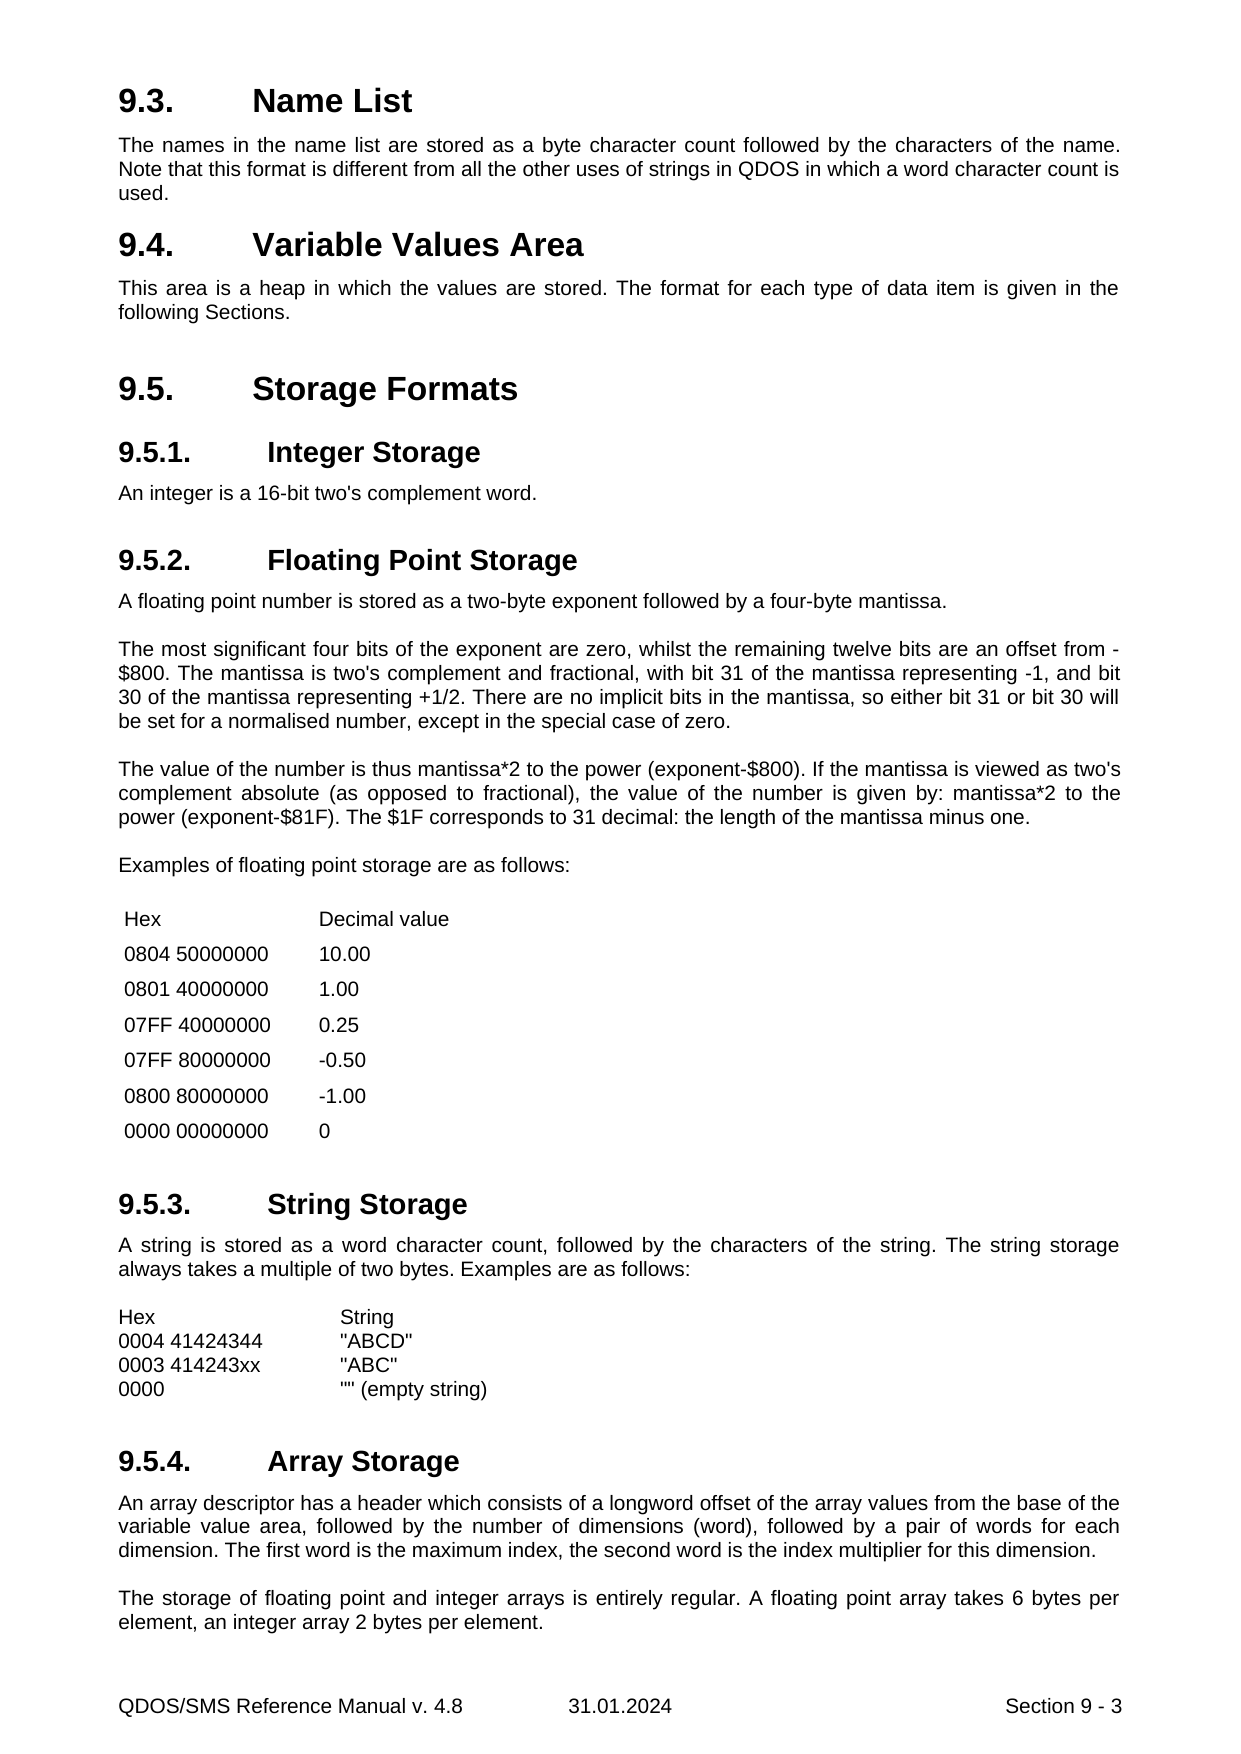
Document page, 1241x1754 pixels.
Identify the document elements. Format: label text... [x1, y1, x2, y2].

subtitle Name List [118, 81, 1122, 120]
subtitle Storage Formats [118, 369, 1122, 408]
table_cell 10.00 [313, 936, 532, 972]
table_cell 0804 50000000 [118, 936, 313, 972]
table_cell -0.50 [313, 1043, 532, 1078]
text The names in the name list are stored as a byte character count followed by the characters of the name. Note that this format is different from all the other uses of strings in QDOS in which a word character count is used. [118, 132, 1122, 204]
text A floating point number is stored as a two-byte exponent followed by a four-byte mantissa. [118, 589, 1122, 613]
text Examples of floating point storage are as follows: [118, 853, 1122, 877]
table_cell -1.00 [313, 1078, 532, 1113]
text A string is stored as a word character count, followed by the characters of the string. The string storage always takes a multiple of two bytes. Examples are as follows: [118, 1233, 1122, 1281]
subtitle Floating Point Storage [118, 543, 1122, 577]
text An integer is a 16-bit two's complement word. [118, 481, 1122, 505]
text The storage of floating point and integer arrays is entirely regular. A floating point array takes 6 bytes per element, an integer array 2 bytes per element. [118, 1586, 1122, 1634]
text An array descriptor has a header which consists of a longword offset of the array values from the base of the variable value area, followed by the number of dimensions (word), followed by a pair of words for each dimension. The first word is the maximum index, the second word is the index multiplier for this dimension. [118, 1490, 1122, 1562]
subtitle Variable Values Area [118, 225, 1122, 264]
text The most significant four bits of the exponent are zero, whilst the remaining twelve bits are an offset from -$800. The mantissa is two's complement and fractional, with bit 31 of the mantissa representing -1, and bit 30 of the mantissa representing +1/2. There are no implicit bits in the mantissa, so either bit 31 or bit 30 will be set for a normalised number, except in the special case of zero. [118, 637, 1122, 733]
subtitle String Storage [118, 1187, 1122, 1221]
subtitle Integer Storage [118, 435, 1122, 468]
subtitle Array Storage [118, 1444, 1122, 1478]
table_cell 07FF 80000000 [118, 1043, 313, 1078]
table_cell 0.25 [313, 1007, 532, 1042]
table_cell 1.00 [313, 972, 532, 1007]
text 0000 "" (empty string) [118, 1377, 1122, 1401]
table_cell 0801 40000000 [118, 972, 313, 1007]
text 0003 414243xx "ABC" [118, 1353, 1122, 1377]
table_header Decimal value [313, 901, 532, 936]
text 0004 41424344 "ABCD" [118, 1329, 1122, 1353]
table_header Hex [118, 901, 313, 936]
table_cell 0000 00000000 [118, 1113, 313, 1149]
text Hex String [118, 1305, 1122, 1329]
table_cell 0 [313, 1113, 532, 1149]
table_cell 0800 80000000 [118, 1078, 313, 1113]
text The value of the number is thus mantissa*2 to the power (exponent-$800). If the mantissa is viewed as two's complement absolute (as opposed to fractional), the value of the number is given by: mantissa*2 to the power (exponent-$81F). The $1F corresponds to 31 decimal: the length of the mantissa minus one. [118, 757, 1122, 829]
table_cell 07FF 40000000 [118, 1007, 313, 1042]
text This area is a heap in which the values are stored. The format for each type of data item is given in the following Sections. [118, 276, 1122, 324]
